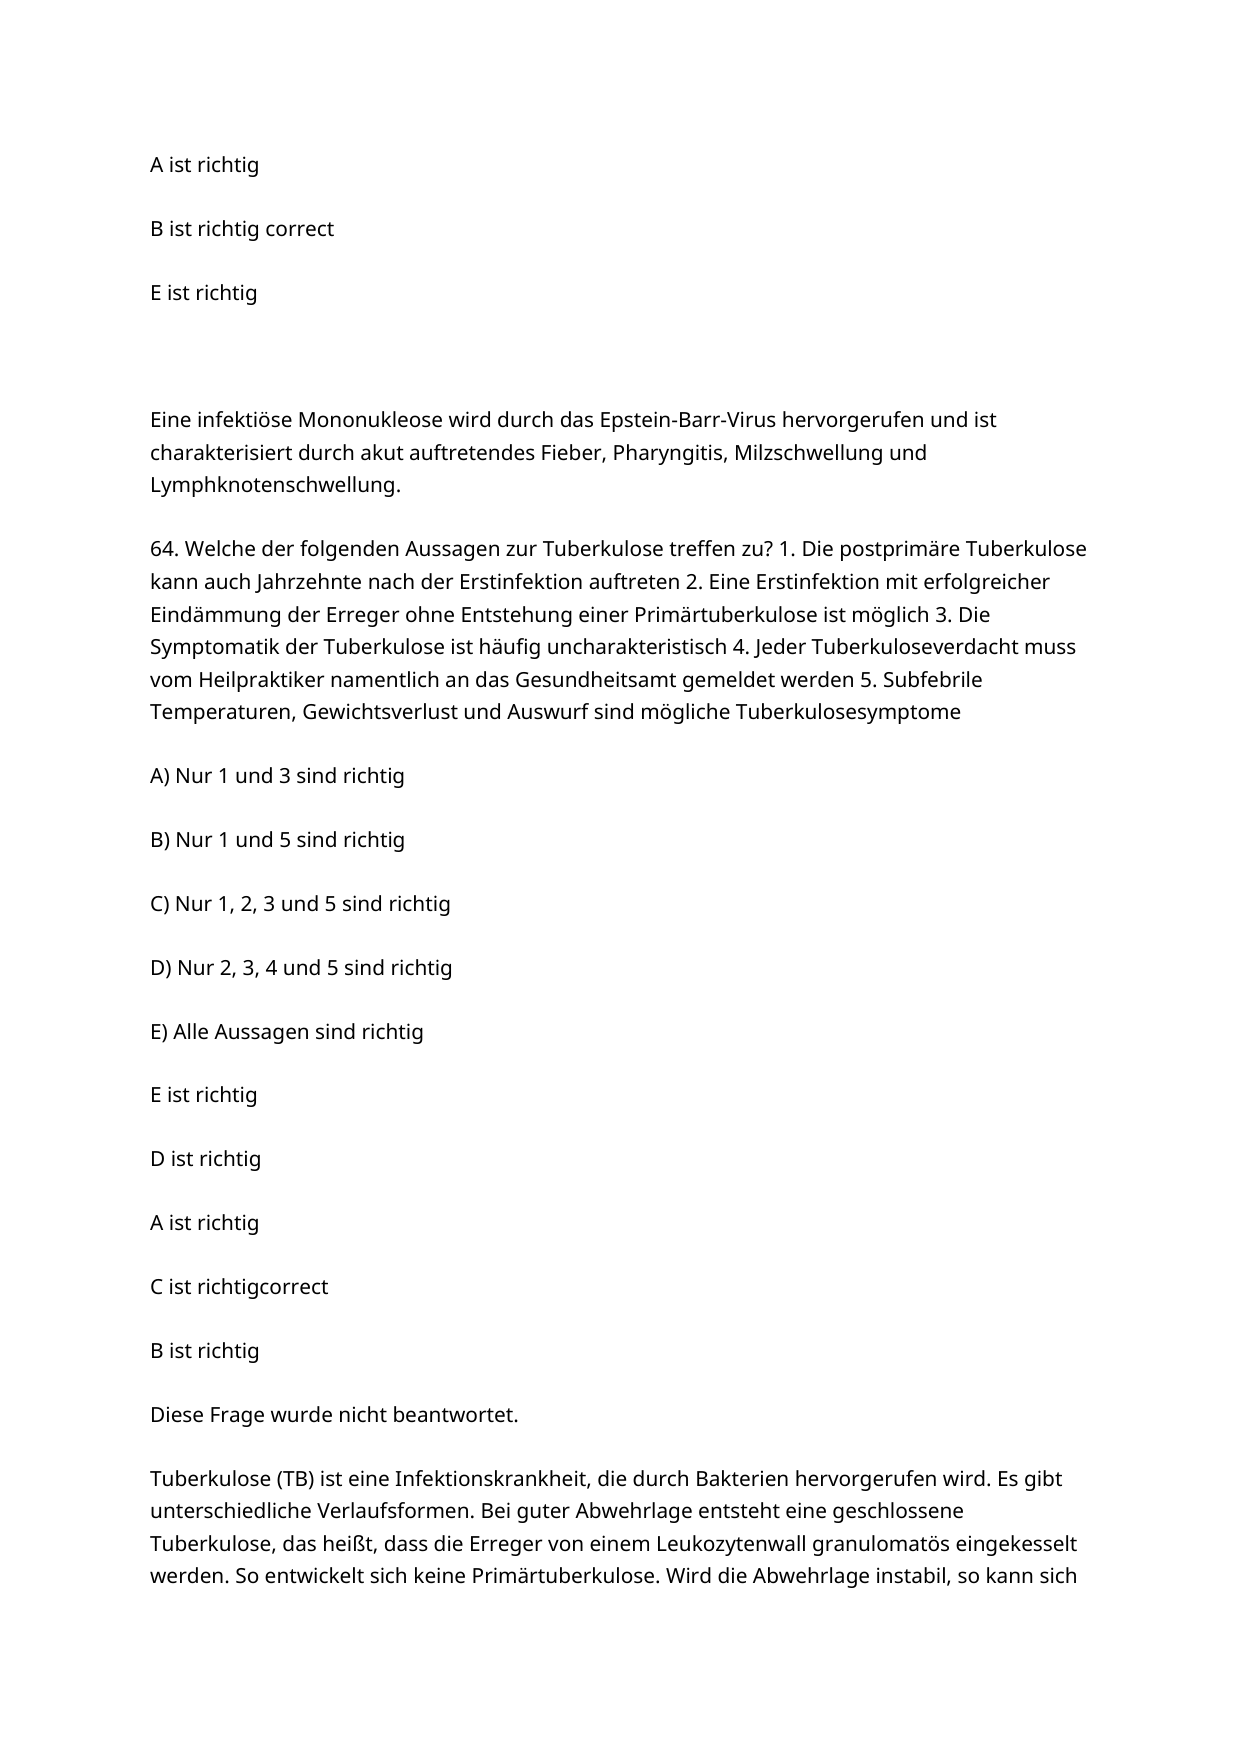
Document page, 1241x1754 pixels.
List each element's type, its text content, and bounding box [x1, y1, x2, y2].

text Diese Frage wurde nicht beantwortet. [150, 1400, 1090, 1428]
text Eine infektiöse Mononukleose wird durch das Epstein-Barr-Virus hervorgerufen und ist charakterisiert durch akut auftretendes Fieber, Pharyngitis, Milzschwellung und Lymphknotenschwellung. [150, 405, 1090, 499]
text E ist richtig [150, 1081, 1090, 1109]
text 64. Welche der folgenden Aussagen zur Tuberkulose treffen zu? 1. Die postprimäre Tuberkulose kann auch Jahrzehnte nach der Erstinfektion auftreten 2. Eine Erstinfektion mit erfolgreicher Eindämmung der Erreger ohne Entstehung einer Primärtuberkulose ist möglich 3. Die Symptomatik der Tuberkulose ist häufig uncharakteristisch 4. Jeder Tuberkuloseverdacht muss vom Heilpraktiker namentlich an das Gesundheitsamt gemeldet werden 5. Subfebrile Temperaturen, Gewichtsverlust und Auswurf sind mögliche Tuberkulosesymptome [150, 534, 1090, 726]
text E ist richtig [150, 278, 1090, 306]
text C) Nur 1, 2, 3 und 5 sind richtig [150, 889, 1090, 917]
text B) Nur 1 und 5 sind richtig [150, 825, 1090, 854]
text A) Nur 1 und 3 sind richtig [150, 761, 1090, 790]
text B ist richtig correct [150, 214, 1090, 242]
text C ist richtigcorrect [150, 1272, 1090, 1301]
text A ist richtig [150, 150, 1090, 178]
text D) Nur 2, 3, 4 und 5 sind richtig [150, 953, 1090, 981]
text B ist richtig [150, 1336, 1090, 1364]
text E) Alle Aussagen sind richtig [150, 1017, 1090, 1045]
text A ist richtig [150, 1208, 1090, 1237]
text D ist richtig [150, 1144, 1090, 1173]
text Tuberkulose (TB) ist eine Infektionskrankheit, die durch Bakterien hervorgerufen wird. Es gibt unterschiedliche Verlaufsformen. Bei guter Abwehrlage entsteht eine geschlossene Tuberkulose, das heißt, dass die Erreger von einem Leukozytenwall granulomatös eingekesselt werden. So entwickelt sich keine Primärtuberkulose. Wird die Abwehrlage instabil, so kann sich [150, 1464, 1090, 1590]
